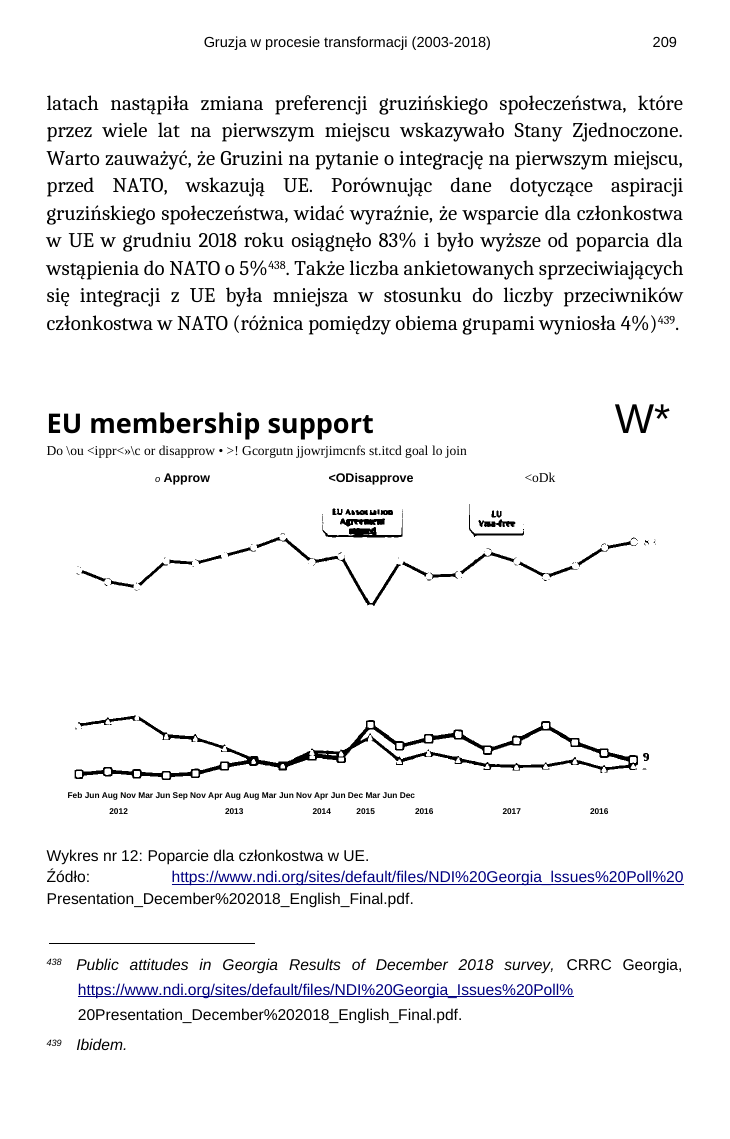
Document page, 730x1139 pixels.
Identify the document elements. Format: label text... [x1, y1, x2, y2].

text EU membership support W* [46, 395, 684, 443]
text Feb Jun Aug Nov Mar Jun Sep Nov Apr Aug Aug Mar Jun Nov Apr Jun Dec Mar Jun Dec [67, 791, 644, 800]
text 209 [652, 34, 683, 50]
text 2012 2013 2014 2015 2016 2017 2016 [67, 807, 644, 816]
text Wykres nr 12: Poparcie dla członkostwa w UE. [46, 847, 684, 865]
text latach nastąpiła zmiana preferencji gruzińskiego społeczeństwa, które przez wiele lat na pierwszym miejscu wskazywało Stany Zjednoczone. Warto zauważyć, że Gruzini na pytanie o integrację na pierwszym miejscu, przed NATO, wskazują UE. Porównując dane dotyczące aspiracji gruzińskiego społeczeństwa, widać wyraźnie, że wsparcie dla członkostwa w UE w grudniu 2018 roku osiągnęło 83% i było wyższe od poparcia dla wstąpienia do NATO o 5%438. Także liczba ankietowanych sprzeciwiających się integracji z UE była mniejsza w stosunku do liczby przeciwników członkostwa w NATO (różnica pomiędzy obiema grupami wyniosła 4%)439. [46, 92, 684, 336]
text o Approw <ODisapprove <oDk [155, 470, 684, 484]
text Do \ou <ippr<»\c or disapprow • >! Gcorgutn jjowrjimcnfs st.itcd goal lo join [46, 443, 684, 458]
picture [76, 504, 656, 606]
text 438 Public attitudes in Georgia Results of December 2018 survey, CRRC Georgia, https://www.ndi.org/sites/default/files/NDI%20Georgia_Issues%20Poll% 20Presentation_December%202018_English_Final.pdf. [46, 955, 682, 1024]
text Gruzja w procesie transformacji (2003-2018) [203, 34, 526, 50]
text Źódło: https://www.ndi.org/sites/default/files/NDI%20Georgia_lssues%20Poll%20 Presentation_December%202018_English_Final.pdf. [46, 868, 684, 908]
text 439 Ibidem. [46, 1036, 682, 1054]
picture [74, 715, 649, 780]
